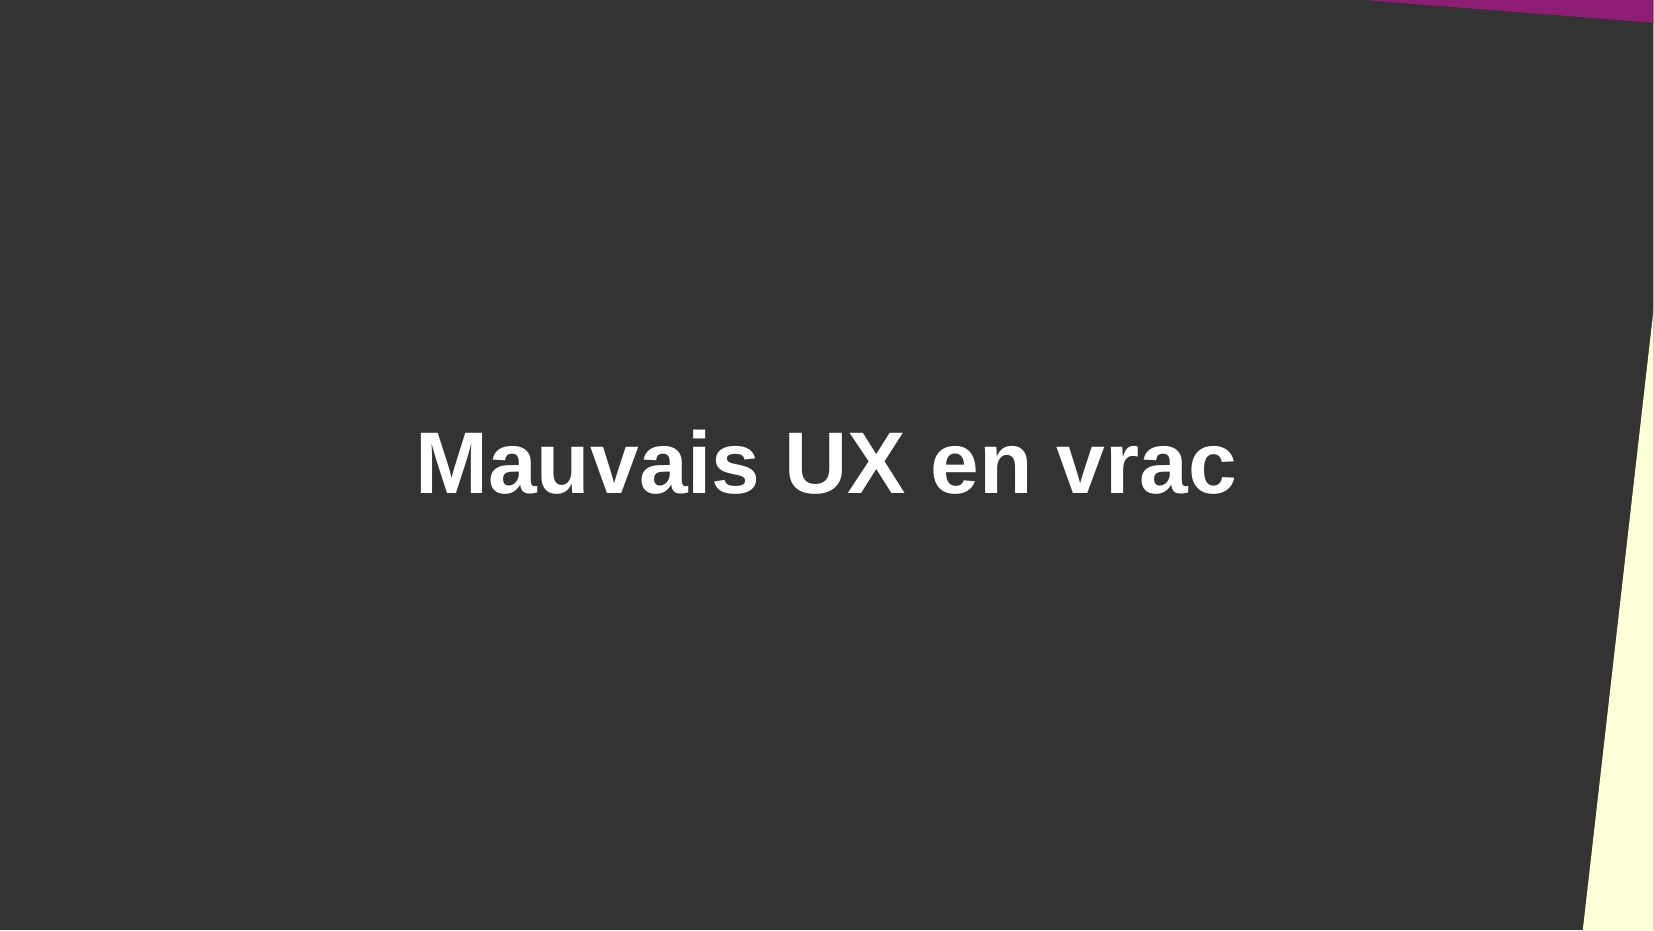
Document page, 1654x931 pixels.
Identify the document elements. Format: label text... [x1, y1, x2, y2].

title Mauvais UX en vrac [31, 413, 1622, 517]
text_box [1582, 305, 1654, 931]
text_box [1363, 0, 1654, 23]
